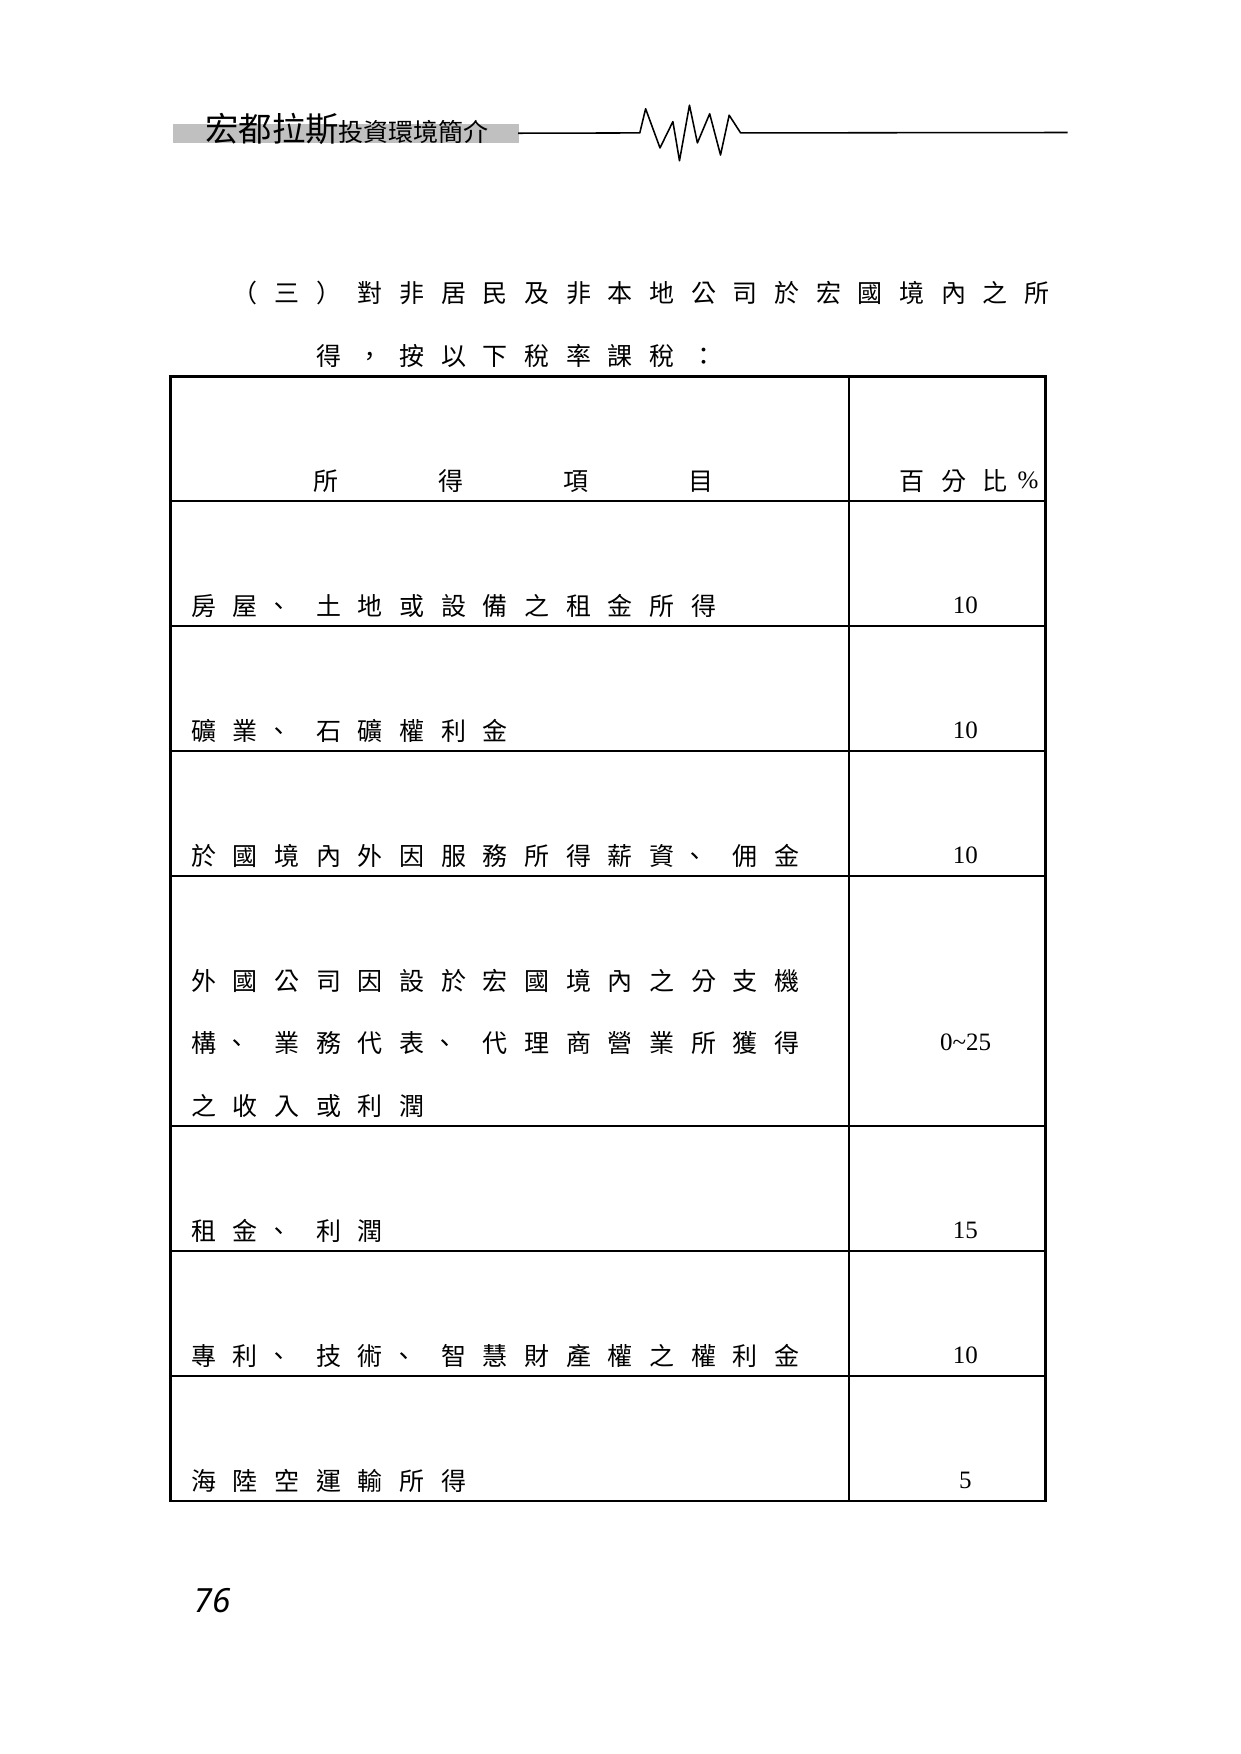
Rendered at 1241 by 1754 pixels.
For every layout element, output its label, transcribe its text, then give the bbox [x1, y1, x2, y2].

table_cell 專利、技術、智慧財產權之權利金 [172, 1252, 848, 1375]
table_cell 海陸空運輸所得 [172, 1377, 848, 1500]
table_cell 0~25 [850, 877, 1044, 1125]
text （三）對非居民及非本地公司於宏國境內之所得，按以下稅率課稅： [207, 250, 1058, 375]
table_cell 10 [850, 752, 1044, 875]
table_header 所 得 項 目 [172, 378, 848, 500]
table_cell 礦業、石礦權利金 [172, 627, 848, 750]
table_header 百分比% [850, 378, 1044, 500]
table_cell 10 [850, 627, 1044, 750]
table_cell 15 [850, 1127, 1044, 1250]
table_cell 外國公司因設於宏國境內之分支機構、業務代表、代理商營業所獲得之收入或利潤 [172, 877, 848, 1125]
table_cell 租金、利潤 [172, 1127, 848, 1250]
table_cell 房屋、土地或設備之租金所得 [172, 502, 848, 625]
table_cell 10 [850, 502, 1044, 625]
table_cell 於國境內外因服務所得薪資、佣金 [172, 752, 848, 875]
table_cell 10 [850, 1252, 1044, 1375]
table_cell 5 [850, 1377, 1044, 1500]
